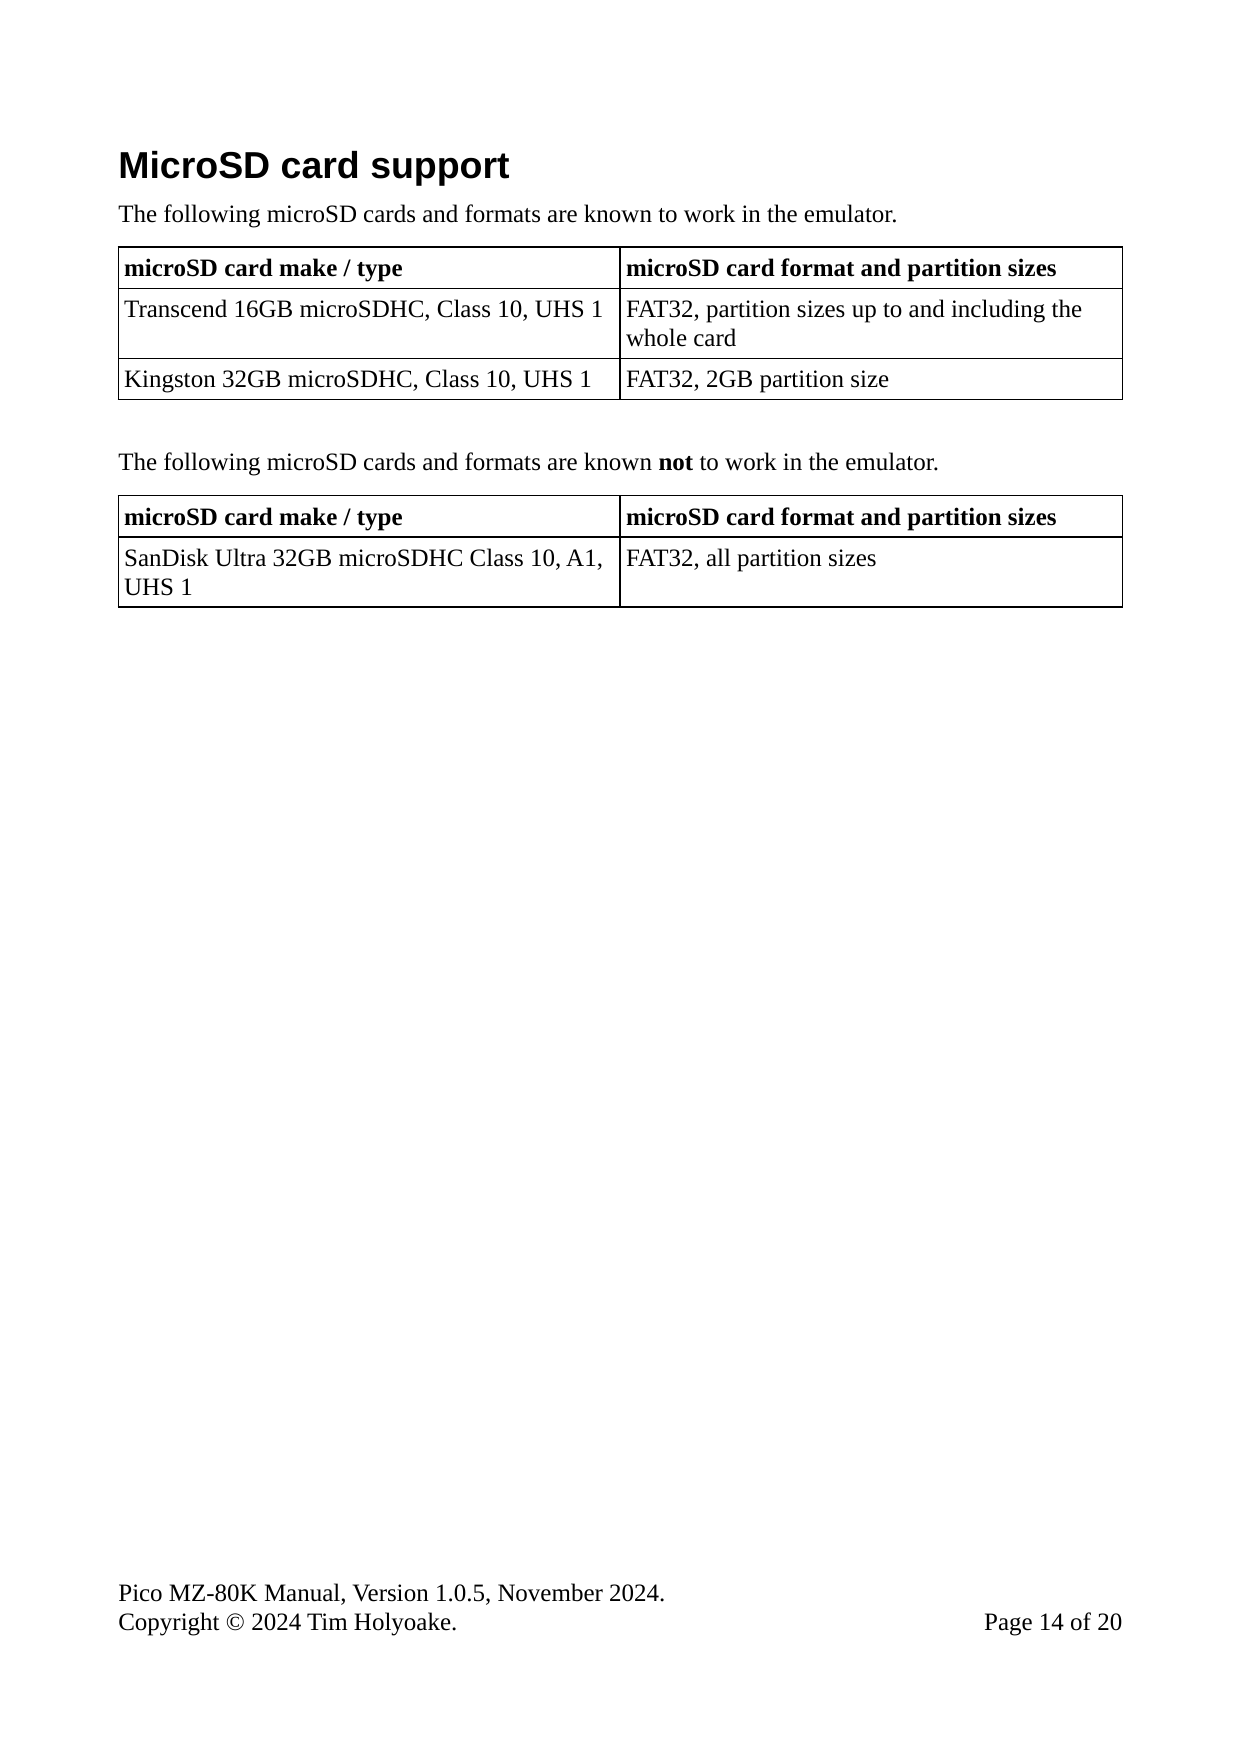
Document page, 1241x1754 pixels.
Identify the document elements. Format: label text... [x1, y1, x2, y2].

table_cell FAT32, all partition sizes [621, 538, 1122, 606]
table_cell Transcend 16GB microSDHC, Class 10, UHS 1 [119, 289, 619, 358]
table_header microSD card make / type [119, 248, 619, 288]
table_cell FAT32, partition sizes up to and including the whole card [621, 289, 1122, 358]
text The following microSD cards and formats are known to work in the emulator. [118, 199, 1122, 227]
text The following microSD cards and formats are known not to work in the emulator. [118, 447, 1122, 476]
table_header microSD card make / type [119, 496, 619, 536]
table_cell SanDisk Ultra 32GB microSDHC Class 10, A1, UHS 1 [119, 538, 619, 606]
table_cell FAT32, 2GB partition size [621, 359, 1122, 399]
table_header microSD card format and partition sizes [621, 496, 1122, 536]
subtitle MicroSD card support [118, 143, 1122, 186]
table_cell Kingston 32GB microSDHC, Class 10, UHS 1 [119, 359, 619, 399]
table_header microSD card format and partition sizes [621, 248, 1122, 288]
